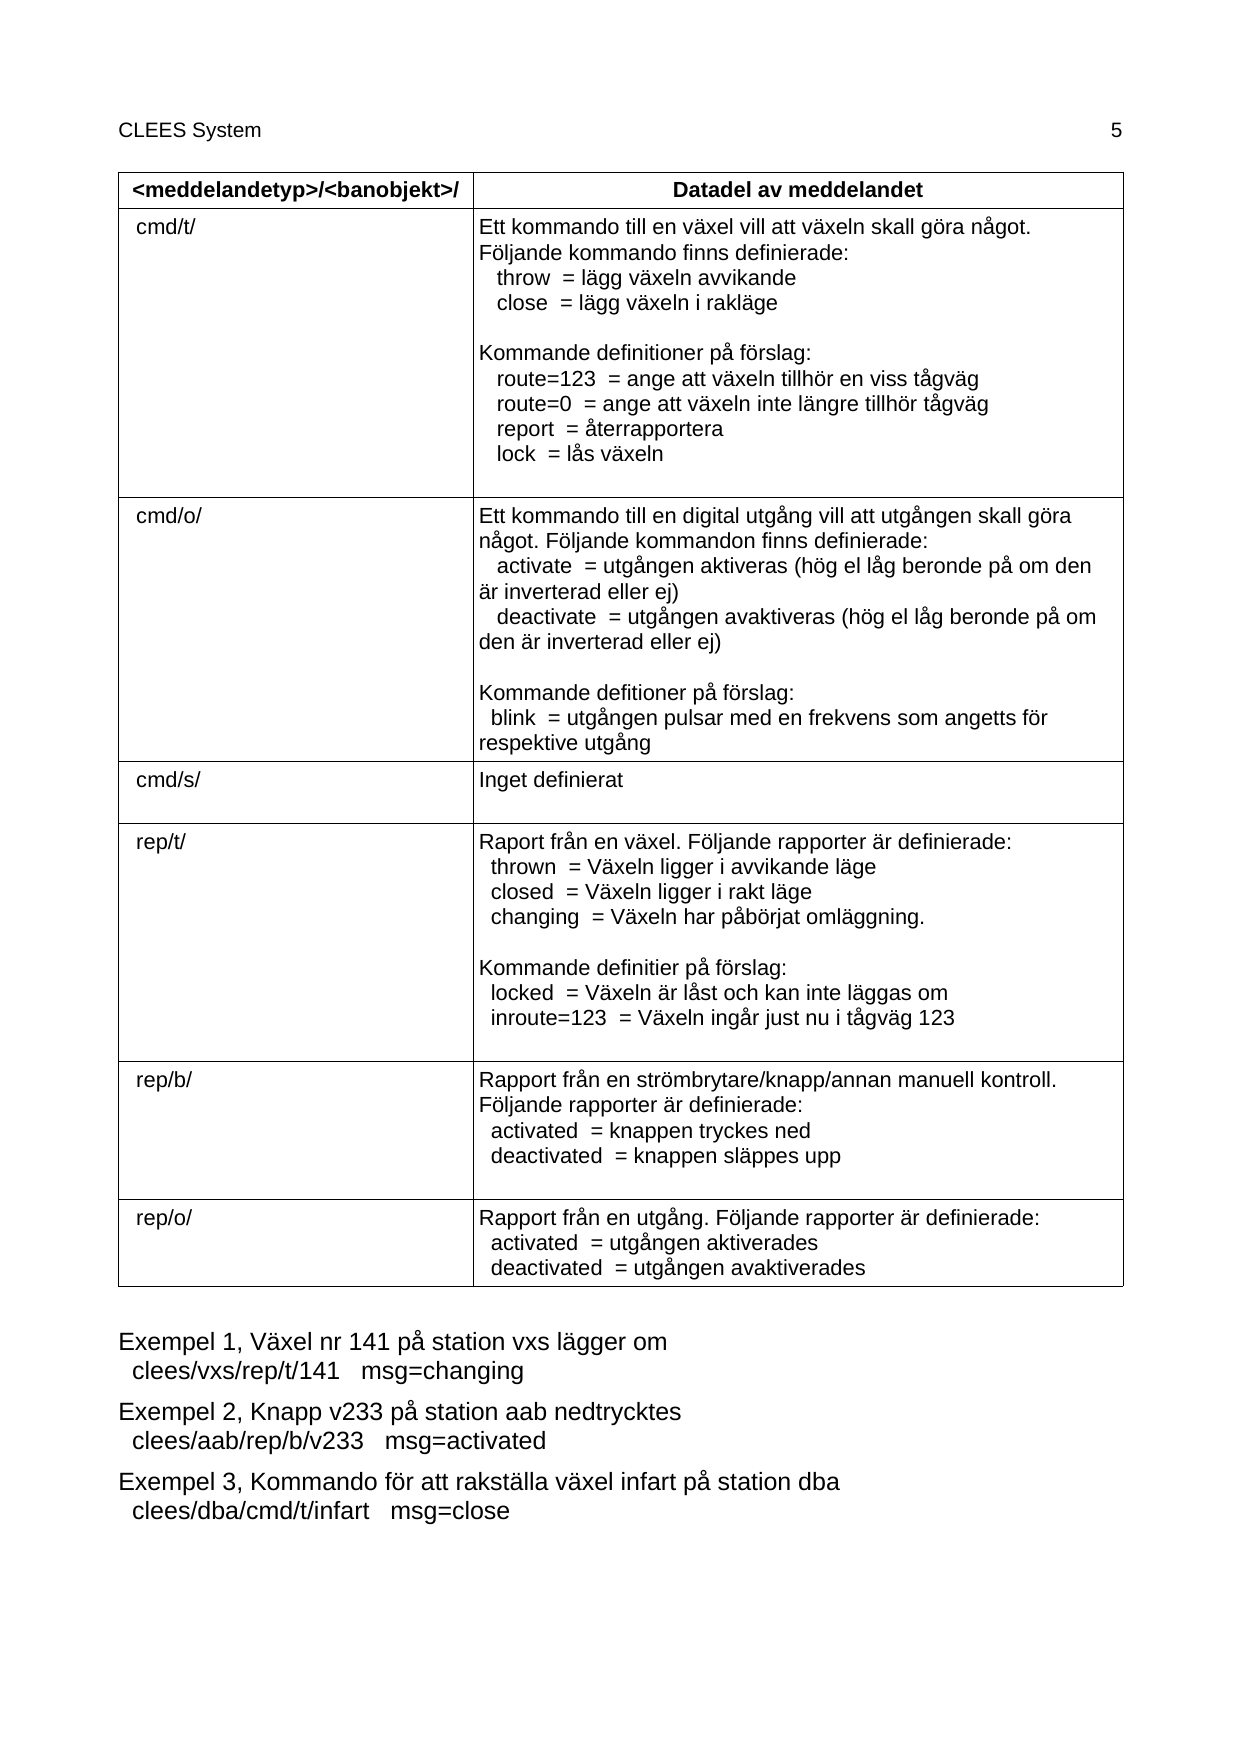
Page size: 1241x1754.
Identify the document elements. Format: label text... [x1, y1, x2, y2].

table_cell Raport från en växel. Följande rapporter är definierade: thrown = Växeln ligger i avvikande läge closed = Växeln ligger i rakt läge changing = Växeln har påbörjat omläggning. Kommande definitier på förslag: locked = Växeln är låst och kan inte läggas om inroute=123 = Växeln ingår just nu i tågväg 123 [474, 824, 1123, 1061]
table_cell rep/t/ [119, 824, 473, 1061]
table_cell Rapport från en strömbrytare/knapp/annan manuell kontroll. Följande rapporter är definierade: activated = knappen tryckes ned deactivated = knappen släppes upp [474, 1062, 1123, 1199]
table_cell rep/o/ [119, 1200, 473, 1286]
text Exempel 2, Knapp v233 på station aab nedtrycktes clees/aab/rep/b/v233 msg=activated [118, 1397, 1122, 1455]
table_cell cmd/t/ [119, 209, 473, 497]
table_cell Ett kommando till en växel vill att växeln skall göra något. Följande kommando finns definierade: throw = lägg växeln avvikande close = lägg växeln i rakläge Kommande definitioner på förslag: route=123 = ange att växeln tillhör en viss tågväg route=0 = ange att växeln inte längre tillhör tågväg report = återrapportera lock = lås växeln [474, 209, 1123, 497]
table_cell Rapport från en utgång. Följande rapporter är definierade: activated = utgången aktiverades deactivated = utgången avaktiverades [474, 1200, 1123, 1286]
table_header Datadel av meddelandet [474, 173, 1123, 208]
table_cell rep/b/ [119, 1062, 473, 1199]
table_cell Inget definierat [474, 762, 1123, 823]
table_header <meddelandetyp>/<banobjekt>/ [119, 173, 473, 208]
text Exempel 1, Växel nr 141 på station vxs lägger om clees/vxs/rep/t/141 msg=changing [118, 1327, 1122, 1385]
table_cell cmd/s/ [119, 762, 473, 823]
text Exempel 3, Kommando för att rakställa växel infart på station dba clees/dba/cmd/t/infart msg=close [118, 1467, 1122, 1525]
table_cell cmd/o/ [119, 498, 473, 761]
table_cell Ett kommando till en digital utgång vill att utgången skall göra något. Följande kommandon finns definierade: activate = utgången aktiveras (hög el låg beronde på om den är inverterad eller ej) deactivate = utgången avaktiveras (hög el låg beronde på om den är inverterad eller ej) Kommande defitioner på förslag: blink = utgången pulsar med en frekvens som angetts för respektive utgång [474, 498, 1123, 761]
